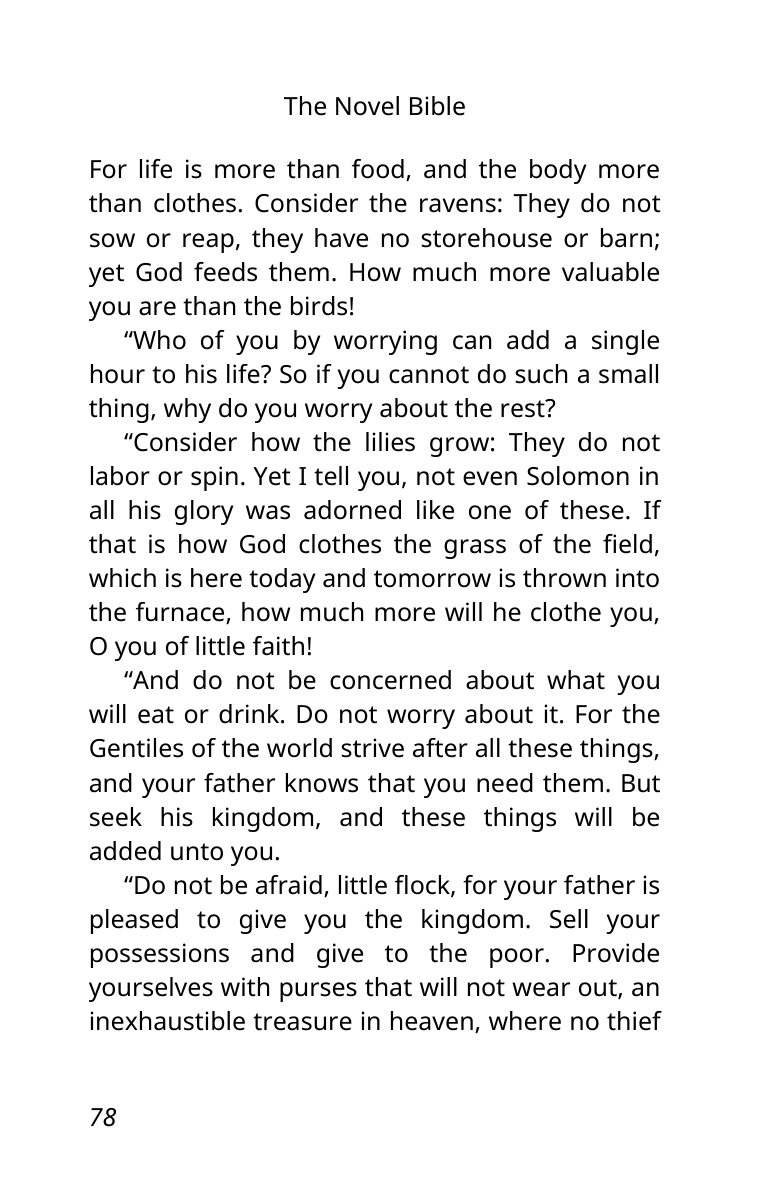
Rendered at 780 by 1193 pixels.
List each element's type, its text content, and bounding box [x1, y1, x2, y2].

text “Do not be afraid, little flock, for your father is pleased to give you the kingdom. Sell your possessions and give to the poor. Provide yourselves with purses that will not wear out, an inexhaustible treasure in heaven, where no thief [88, 867, 661, 1038]
text “Who of you by worrying can add a single hour to his life? So if you cannot do such a small thing, why do you worry about the rest? [88, 322, 661, 424]
text For life is more than food, and the body more than clothes. Consider the ravens: They do not sow or reap, they have no storehouse or barn; yet God feeds them. How much more valuable you are than the birds! [88, 152, 661, 322]
text “Consider how the lilies grow: They do not labor or spin. Yet I tell you, not even Solomon in all his glory was adorned like one of these. If that is how God clothes the grass of the field, which is here today and tomorrow is thrown into the furnace, how much more will he clothe you, O you of little faith! [88, 424, 661, 663]
text “And do not be concerned about what you will eat or drink. Do not worry about it. For the Gentiles of the world strive after all these things, and your father knows that you need them. But seek his kingdom, and these things will be added unto you. [88, 663, 661, 867]
